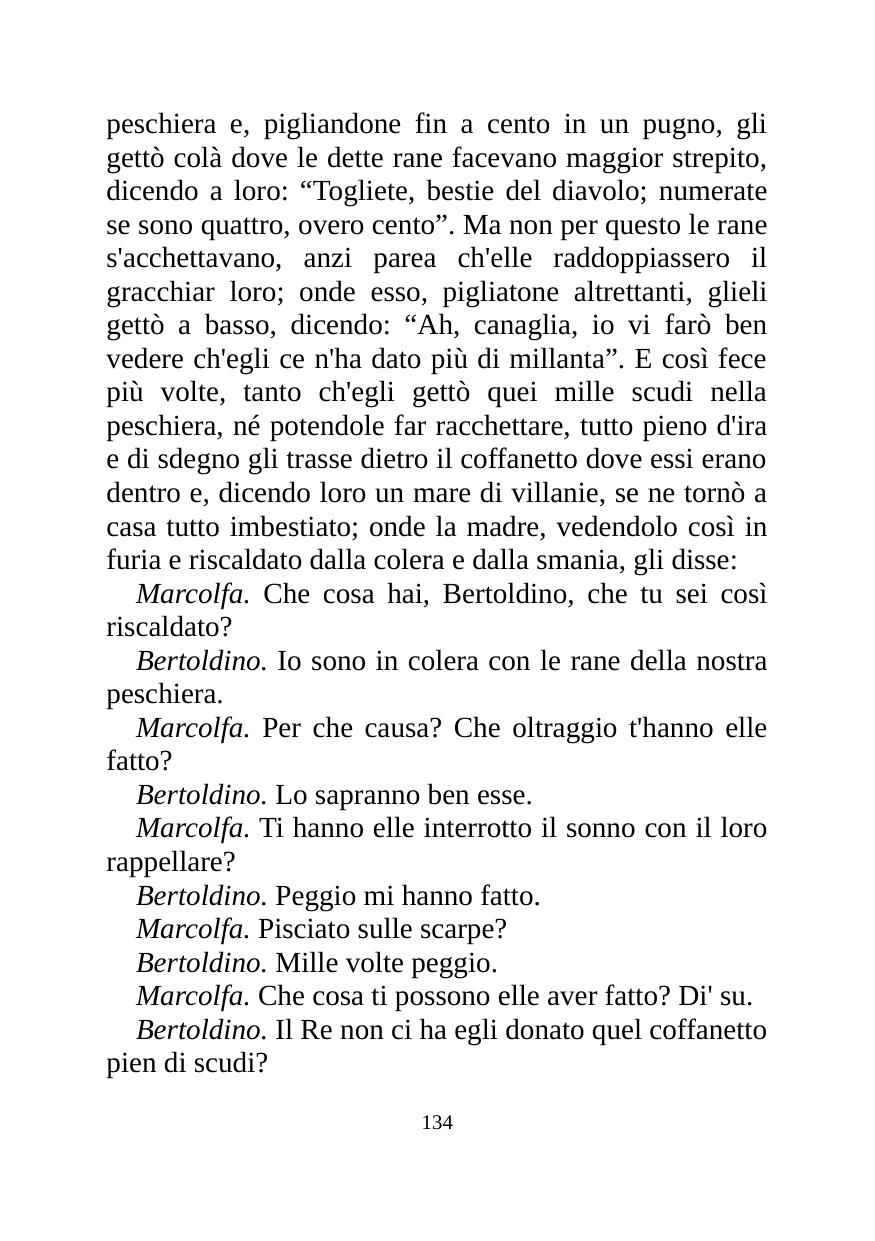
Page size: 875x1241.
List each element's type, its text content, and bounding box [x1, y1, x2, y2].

text Bertoldino. Il Re non ci ha egli donato quel coffanetto pien di scudi? [106, 1012, 768, 1079]
text Bertoldino. Lo sapranno ben esse. [106, 777, 768, 811]
text Bertoldino. Io sono in colera con le rane della nostra peschiera. [106, 643, 768, 710]
text Marcolfa. Per che causa? Che oltraggio t'hanno elle fatto? [106, 710, 768, 777]
text Marcolfa. Che cosa hai, Bertoldino, che tu sei così riscaldato? [106, 576, 768, 643]
text Marcolfa. Che cosa ti possono elle aver fatto? Di' su. [106, 978, 768, 1012]
text Bertoldino. Mille volte peggio. [106, 945, 768, 978]
text peschiera e, pigliandone fin a cento in un pugno, gli gettò colà dove le dette rane facevano maggior strepito, dicendo a loro: “Togliete, bestie del diavolo; numerate se sono quattro, overo cento”. Ma non per questo le rane s'acchettavano, anzi parea ch'elle raddoppiassero il gracchiar loro; onde esso, pigliatone altrettanti, glieli gettò a basso, dicendo: “Ah, canaglia, io vi farò ben vedere ch'egli ce n'ha dato più di millanta”. E così fece più volte, tanto ch'egli gettò quei mille scudi nella peschiera, né potendole far racchettare, tutto pieno d'ira e di sdegno gli trasse dietro il coffanetto dove essi erano dentro e, dicendo loro un mare di villanie, se ne tornò a casa tutto imbestiato; onde la madre, vedendolo così in furia e riscaldato dalla colera e dalla smania, gli disse: [106, 106, 768, 576]
text Marcolfa. Ti hanno elle interrotto il sonno con il loro rappellare? [106, 811, 768, 878]
text Bertoldino. Peggio mi hanno fatto. [106, 878, 768, 911]
text Marcolfa. Pisciato sulle scarpe? [106, 911, 768, 945]
